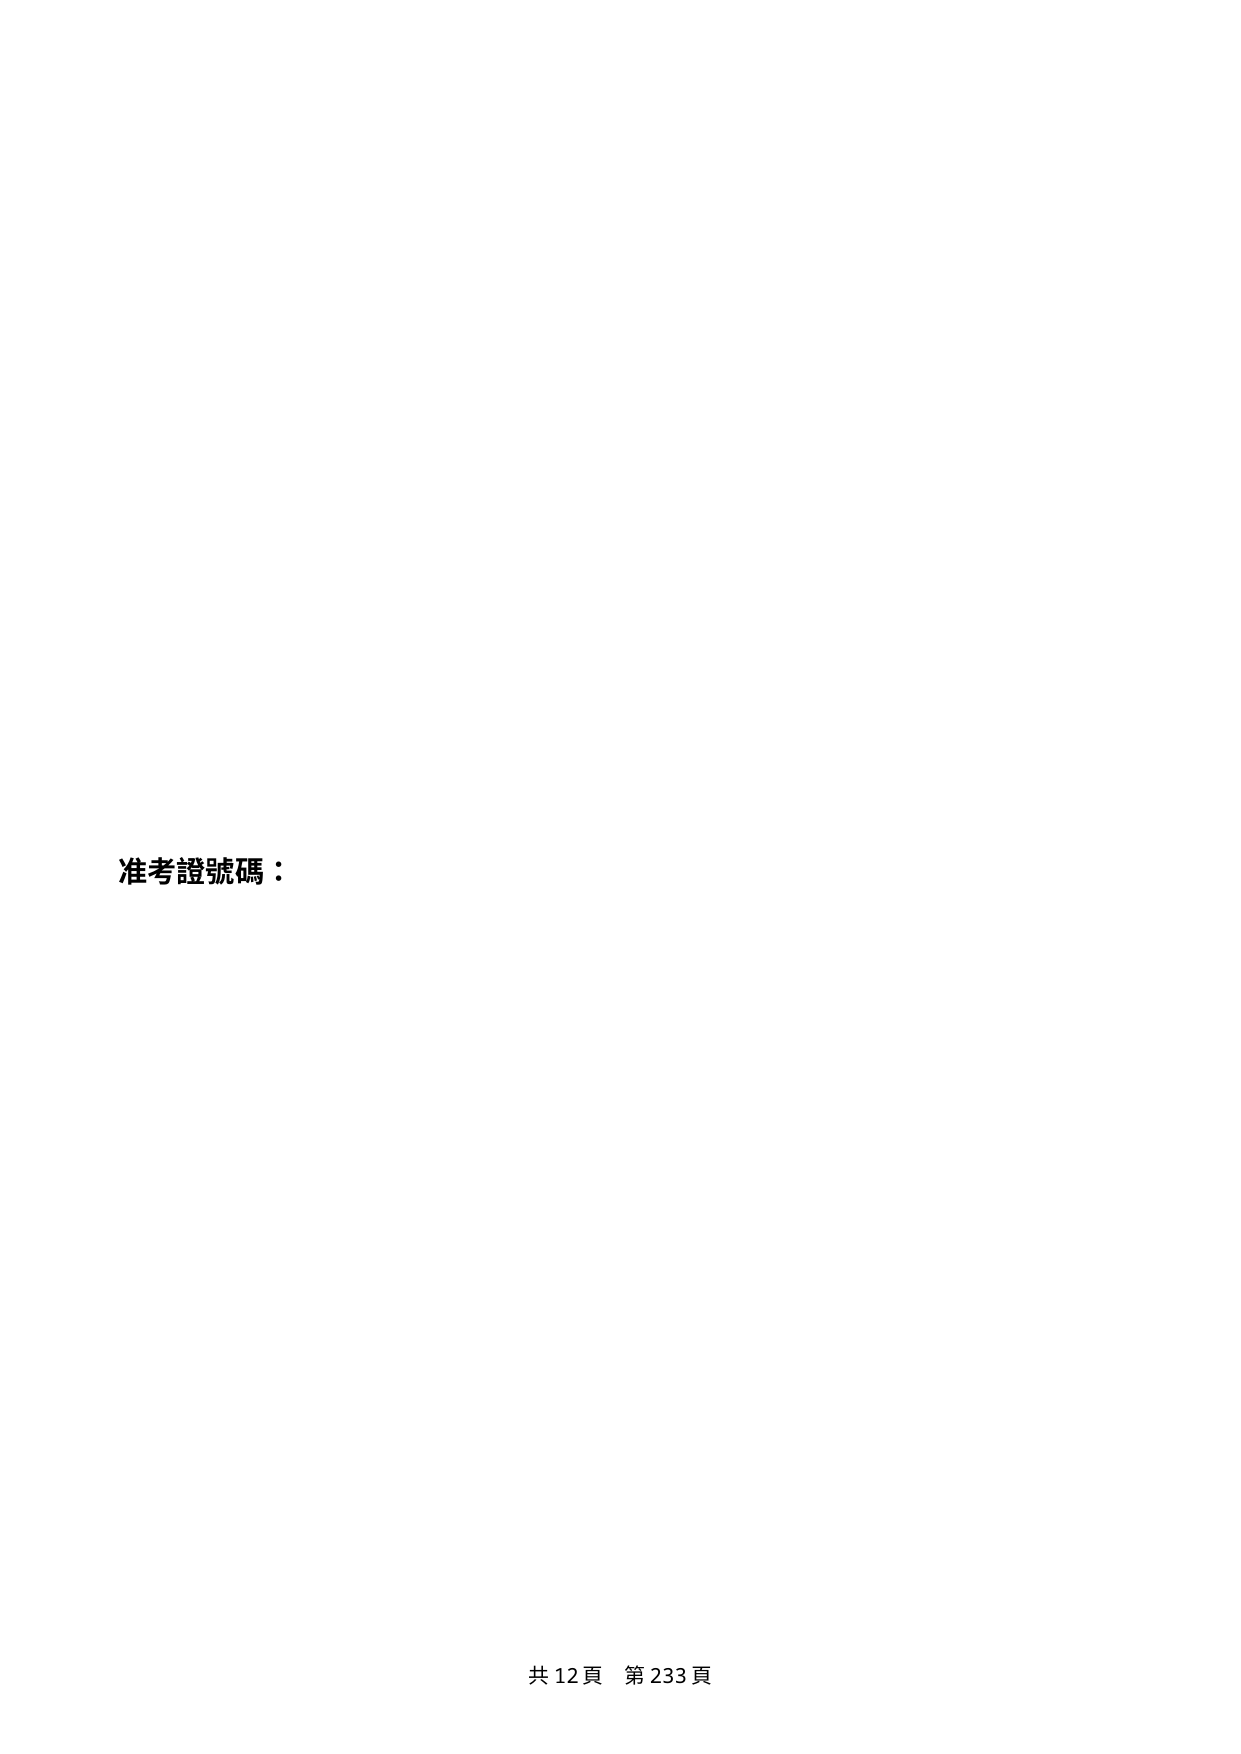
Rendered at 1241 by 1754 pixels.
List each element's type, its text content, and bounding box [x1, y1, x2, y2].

text 准考證號碼： [118, 828, 1122, 891]
